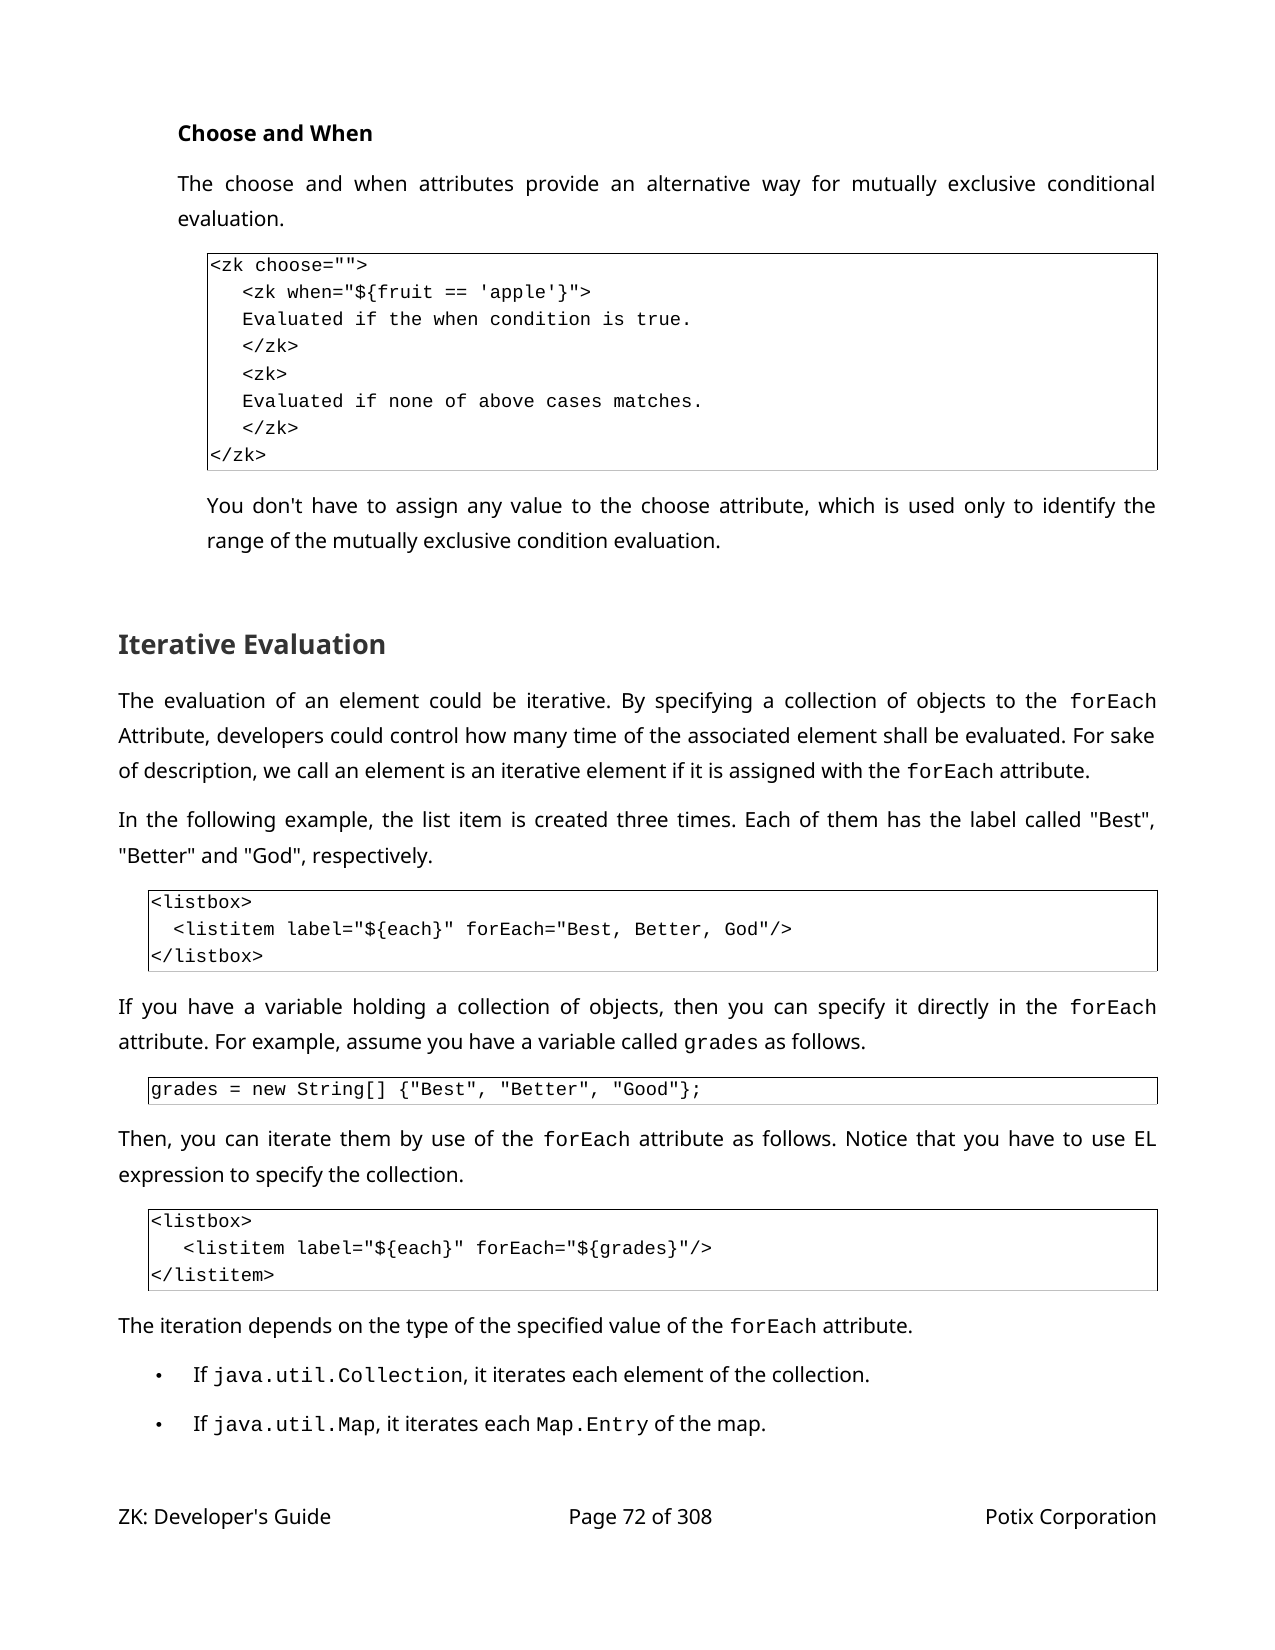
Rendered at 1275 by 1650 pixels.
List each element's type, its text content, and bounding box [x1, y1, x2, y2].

text <listitem label="${each}" forEach="${grades}"/> [149, 1236, 1157, 1260]
text If you have a variable holding a collection of objects, then you can specify it directly in the forEach attribute. For example, assume you have a variable called grades as follows. [118, 992, 1157, 1056]
text grades = new String[] {"Best", "Better", "Good"}; [149, 1078, 1157, 1104]
text <zk> [208, 362, 1157, 386]
text </listitem> [149, 1263, 1157, 1290]
text </zk> [208, 443, 1157, 470]
text <listbox> [149, 891, 1157, 914]
text <listitem label="${each}" forEach="Best, Better, God"/> [149, 917, 1157, 941]
text </zk> [208, 334, 1157, 359]
text </zk> [208, 416, 1157, 440]
text <zk choose=""> [208, 254, 1157, 277]
text Evaluated if none of above cases matches. [208, 389, 1157, 413]
text <listbox> [149, 1210, 1157, 1233]
text Evaluated if the when condition is true. [208, 307, 1157, 331]
text The iteration depends on the type of the specified value of the forEach attribute. [118, 1311, 1157, 1340]
text The choose and when attributes provide an alternative way for mutually exclusive conditional evaluation. [177, 169, 1157, 232]
text </listbox> [149, 944, 1157, 971]
text <zk when="${fruit == 'apple'}"> [208, 280, 1157, 304]
list If java.util.Map, it iterates each Map.Entry of the map. [156, 1409, 1157, 1438]
text You don't have to assign any value to the choose attribute, which is used only to identify the range of the mutually exclusive condition evaluation. [207, 491, 1157, 554]
text Then, you can iterate them by use of the forEach attribute as follows. Notice that you have to use EL expression to specify the collection. [118, 1124, 1157, 1188]
list If java.util.Collection, it iterates each element of the collection. [156, 1360, 1157, 1389]
text The evaluation of an element could be iterative. By specifying a collection of objects to the forEach Attribute, developers could control how many time of the associated element shall be evaluated. For sake of description, we call an element is an iterative element if it is assigned with the forEach attribute. [118, 686, 1157, 785]
text In the following example, the list item is created three times. Each of them has the label called "Best", "Better" and "God", respectively. [118, 806, 1157, 869]
subtitle Choose and When [177, 118, 1157, 148]
subtitle Iterative Evaluation [118, 625, 1157, 662]
